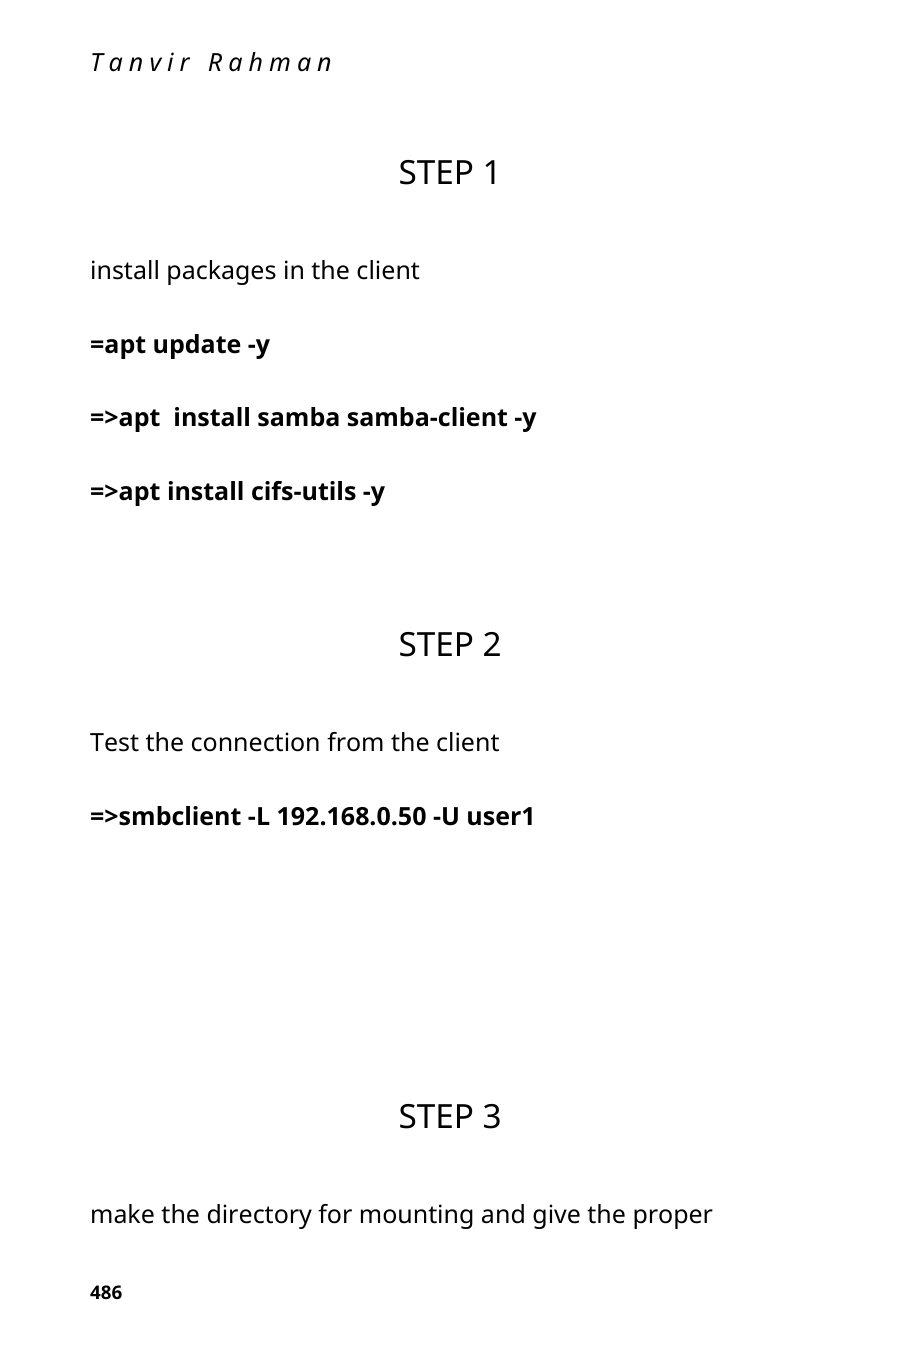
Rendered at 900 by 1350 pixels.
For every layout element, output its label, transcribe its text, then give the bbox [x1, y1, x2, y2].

text STEP 2 [90, 621, 810, 667]
text STEP 1 [90, 149, 810, 195]
text make the directory for mounting and give the proper [90, 1196, 810, 1231]
text =apt update -y [90, 326, 810, 360]
text =>apt install samba samba-client -y [90, 400, 810, 434]
text Test the connection from the client [90, 724, 810, 758]
text =>apt install cifs-utils -y [90, 474, 810, 508]
text =>smbclient -L 192.168.0.50 -U user1 [90, 798, 810, 832]
text STEP 3 [90, 1093, 810, 1139]
text install packages in the client [90, 252, 810, 287]
